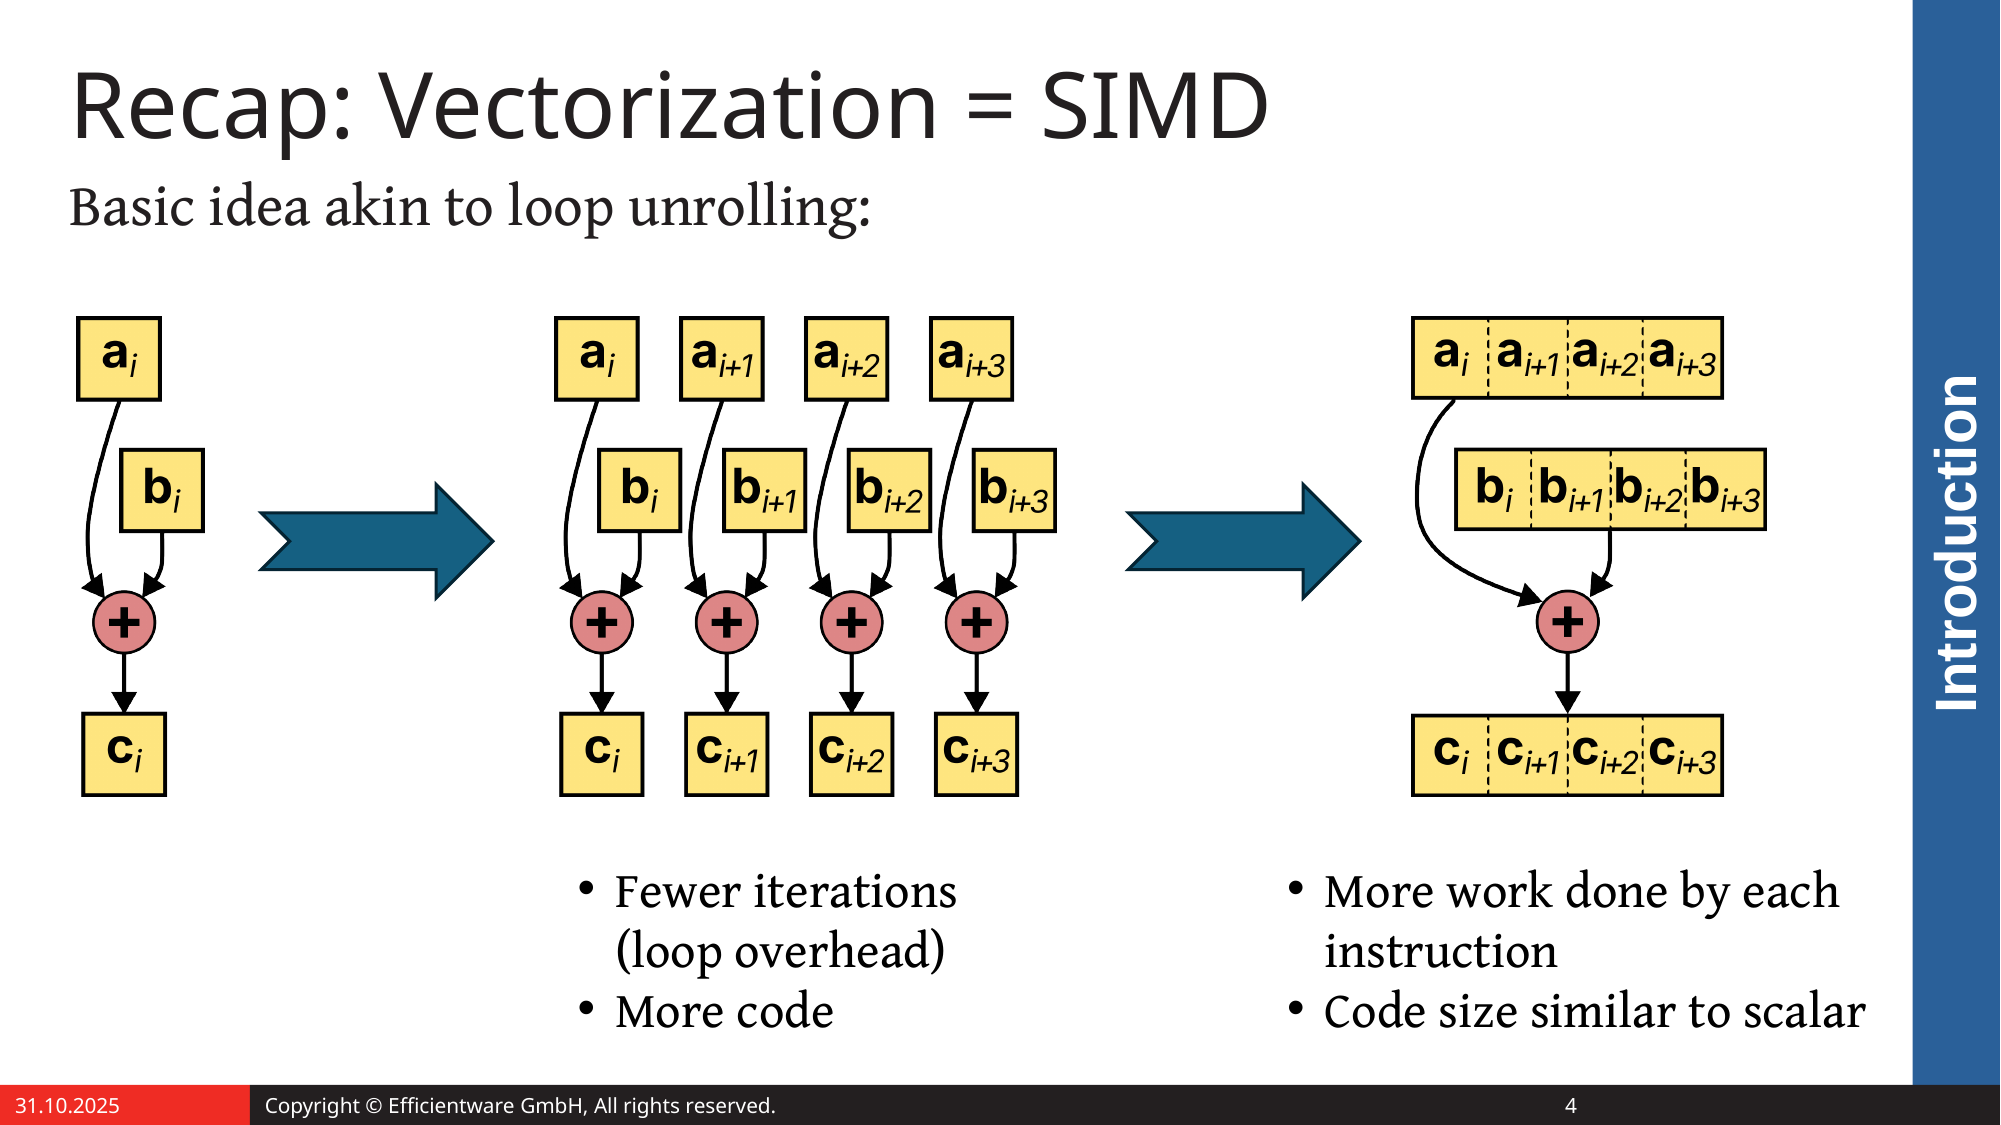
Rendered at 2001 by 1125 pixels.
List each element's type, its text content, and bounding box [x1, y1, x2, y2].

picture [554, 316, 1057, 797]
text_box [261, 484, 493, 598]
text_box Introduction [1912, 0, 2000, 1084]
title Recap: Vectorization = SIMD [55, 52, 1945, 156]
picture [1411, 316, 1767, 797]
slide_number [1550, 1084, 2000, 1125]
list Fewer iterations (loop overhead) More code [562, 849, 1113, 1074]
picture [76, 316, 205, 797]
text_box [1128, 484, 1360, 598]
footer Copyright © Efficientware GmbH, All rights reserved. [249, 1084, 1550, 1125]
slide_number 31.10.2025 [0, 1084, 249, 1125]
list Basic idea akin to loop unrolling: [55, 167, 1945, 249]
text_box More work done by each instruction Code size similar to scalar [1272, 849, 1913, 1074]
